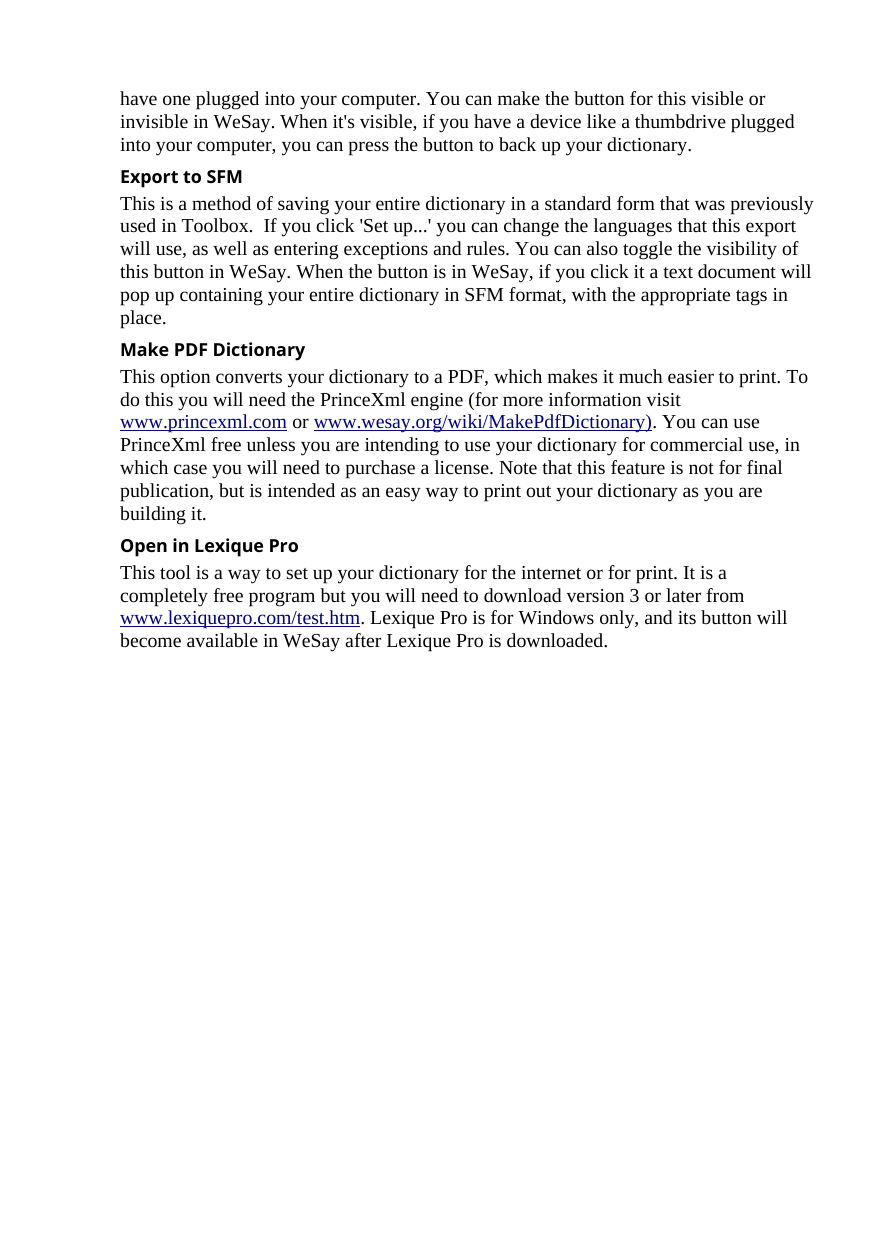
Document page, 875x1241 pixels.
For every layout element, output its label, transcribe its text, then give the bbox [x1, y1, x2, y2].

text This is a method of saving your entire dictionary in a standard form that was previously used in Toolbox. If you click 'Set up...' you can change the languages that this export will use, as well as entering exceptions and rules. You can also toggle the visibility of this button in WeSay. When the button is in WeSay, if you click it a text document will pop up containing your entire dictionary in SFM format, with the appropriate tags in place. [120, 192, 814, 328]
text have one plugged into your computer. You can make the button for this visible or invisible in WeSay. When it's visible, if you have a device like a thumbdrive plugged into your computer, you can press the button to back up your dictionary. [120, 87, 814, 155]
text This tool is a way to set up your dictionary for the internet or for print. It is a completely free program but you will need to download version 3 or later from www.lexiquepro.com/test.htm. Lexique Pro is for Windows only, and its button will become available in WeSay after Lexique Pro is downloaded. [120, 561, 814, 652]
subtitle Open in Lexique Pro [120, 533, 814, 558]
text This option converts your dictionary to a PDF, which makes it much easier to print. To do this you will need the PrinceXml engine (for more information visit www.princexml.com or www.wesay.org/wiki/MakePdfDictionary). You can use PrinceXml free unless you are intending to use your dictionary for commercial use, in which case you will need to purchase a license. Note that this feature is not for final publication, but is intended as an easy way to print out your dictionary as you are building it. [120, 365, 814, 524]
subtitle Export to SFM [120, 164, 814, 189]
subtitle Make PDF Dictionary [120, 337, 814, 362]
